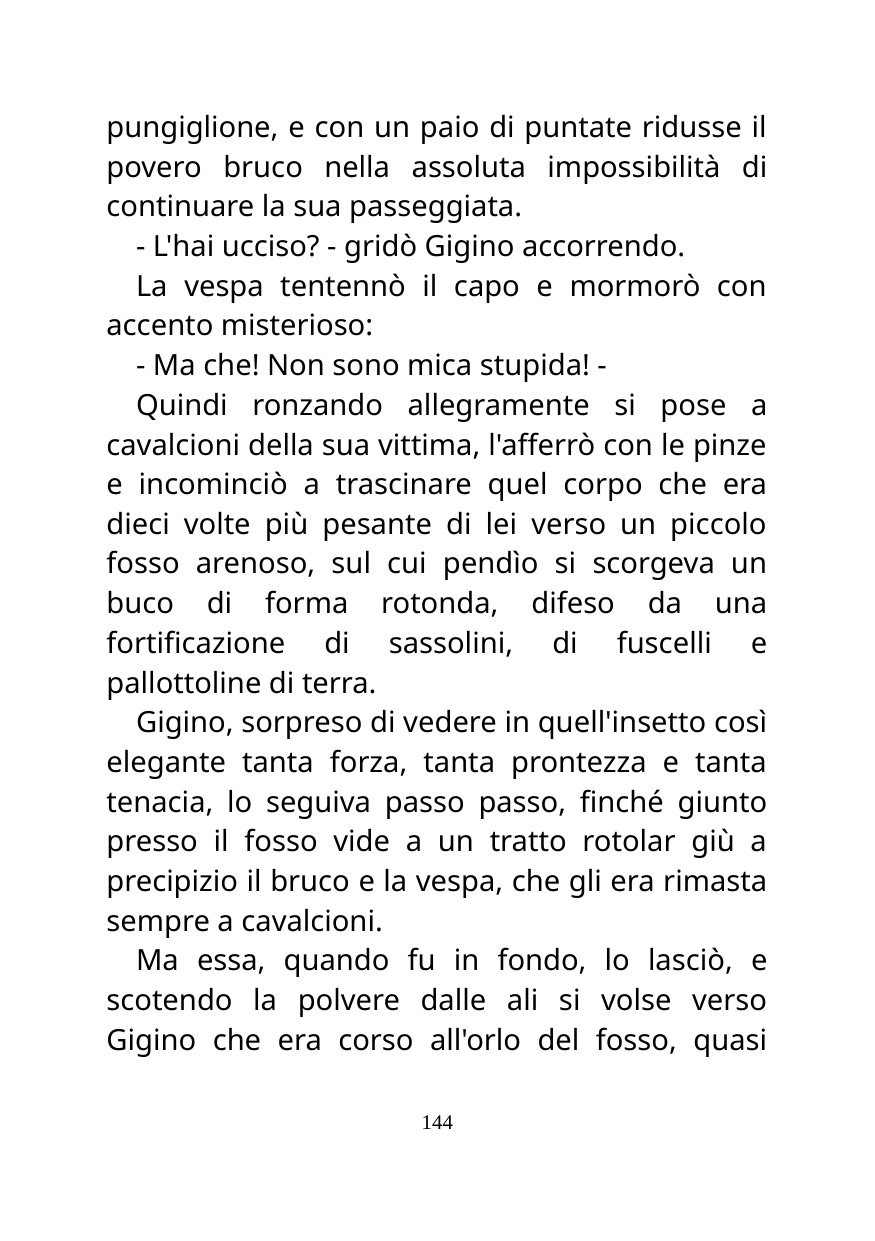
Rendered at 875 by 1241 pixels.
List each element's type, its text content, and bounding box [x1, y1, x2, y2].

text Gigino, sorpreso di vedere in quell'insetto così elegante tanta forza, tanta prontezza e tanta tenacia, lo seguiva passo passo, finché giunto presso il fosso vide a un tratto rotolar giù a precipizio il bruco e la vespa, che gli era rimasta sempre a cavalcioni. [106, 702, 768, 940]
text - Ma che! Non sono mica stupida! - [106, 344, 768, 384]
text pungiglione, e con un paio di puntate ridusse il povero bruco nella assoluta impossibilità di continuare la sua passeggiata. [106, 106, 768, 225]
text - L'hai ucciso? - gridò Gigino accorrendo. [106, 225, 768, 265]
text Ma essa, quando fu in fondo, lo lasciò, e scotendo la polvere dalle ali si volse verso Gigino che era corso all'orlo del fosso, quasi [106, 940, 768, 1059]
text La vespa tentennò il capo e mormorò con accento misterioso: [106, 265, 768, 344]
text Quindi ronzando allegramente si pose a cavalcioni della sua vittima, l'afferrò con le pinze e incominciò a trascinare quel corpo che era dieci volte più pesante di lei verso un piccolo fosso arenoso, sul cui pendìo si scorgeva un buco di forma rotonda, difeso da una fortificazione di sassolini, di fuscelli e pallottoline di terra. [106, 384, 768, 702]
